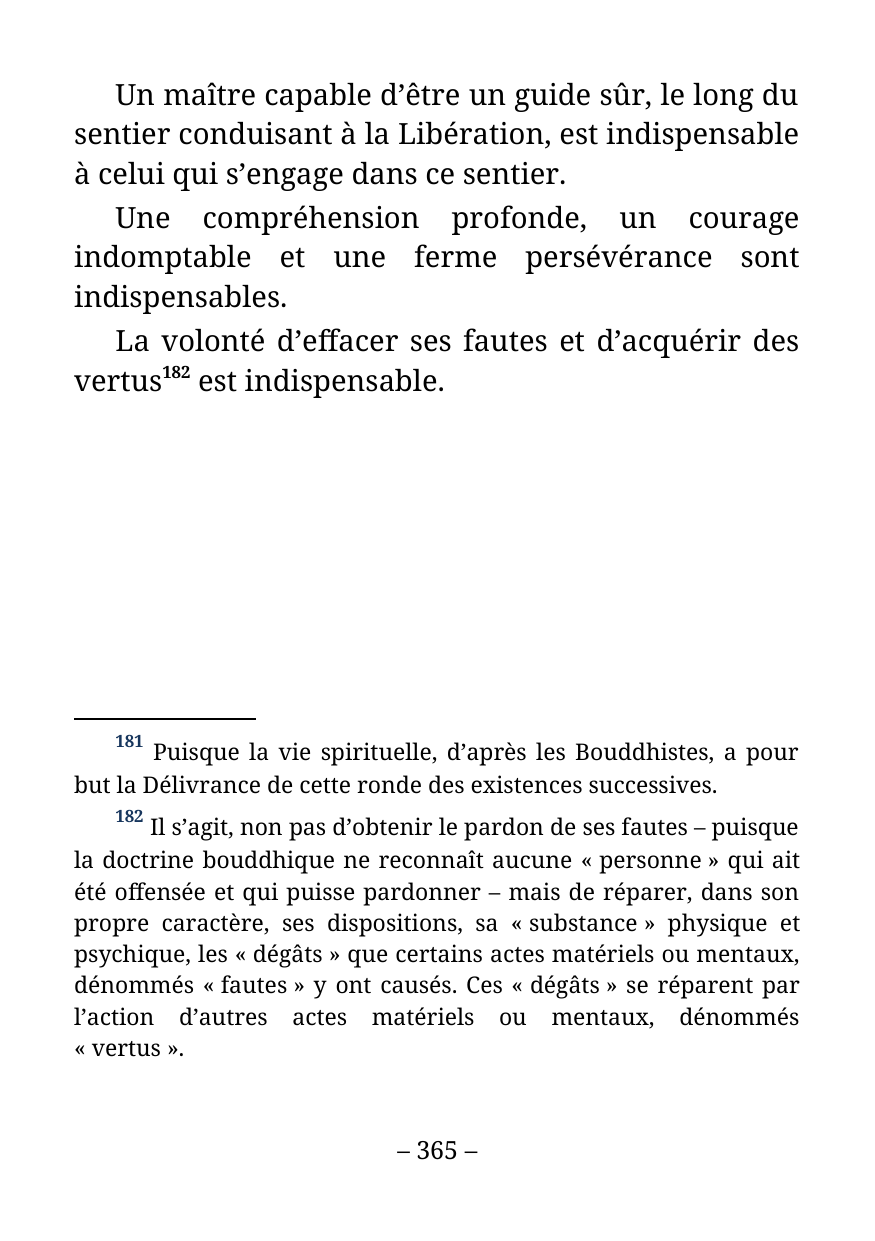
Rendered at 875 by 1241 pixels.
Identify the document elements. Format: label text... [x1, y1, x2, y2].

text La volonté d’effacer ses fautes et d’acquérir des vertus est indispensable. [74, 320, 800, 400]
text Puisque la vie spirituelle, d’après les Bouddhistes, a pour but la Délivrance de cette ronde des existences successives. [74, 729, 800, 800]
text Une compréhension profonde, un courage indomptable et une ferme persévérance sont indispensables. [74, 197, 800, 316]
text Il s’agit, non pas d’obtenir le pardon de ses fautes – puisque la doctrine bouddhique ne reconnaît aucune « personne » qui ait été offensée et qui puisse pardonner – mais de réparer, dans son propre caractère, ses dispositions, sa « substance » physique et psychique, les « dégâts » que certains actes matériels ou mentaux, dénommés « fautes » y ont causés. Ces « dégâts » se réparent par l’action d’autres actes matériels ou mentaux, dénommés « vertus ». [74, 804, 800, 1063]
text Un maître capable d’être un guide sûr, le long du sentier conduisant à la Libération, est indispensable à celui qui s’engage dans ce sentier. [74, 74, 800, 193]
